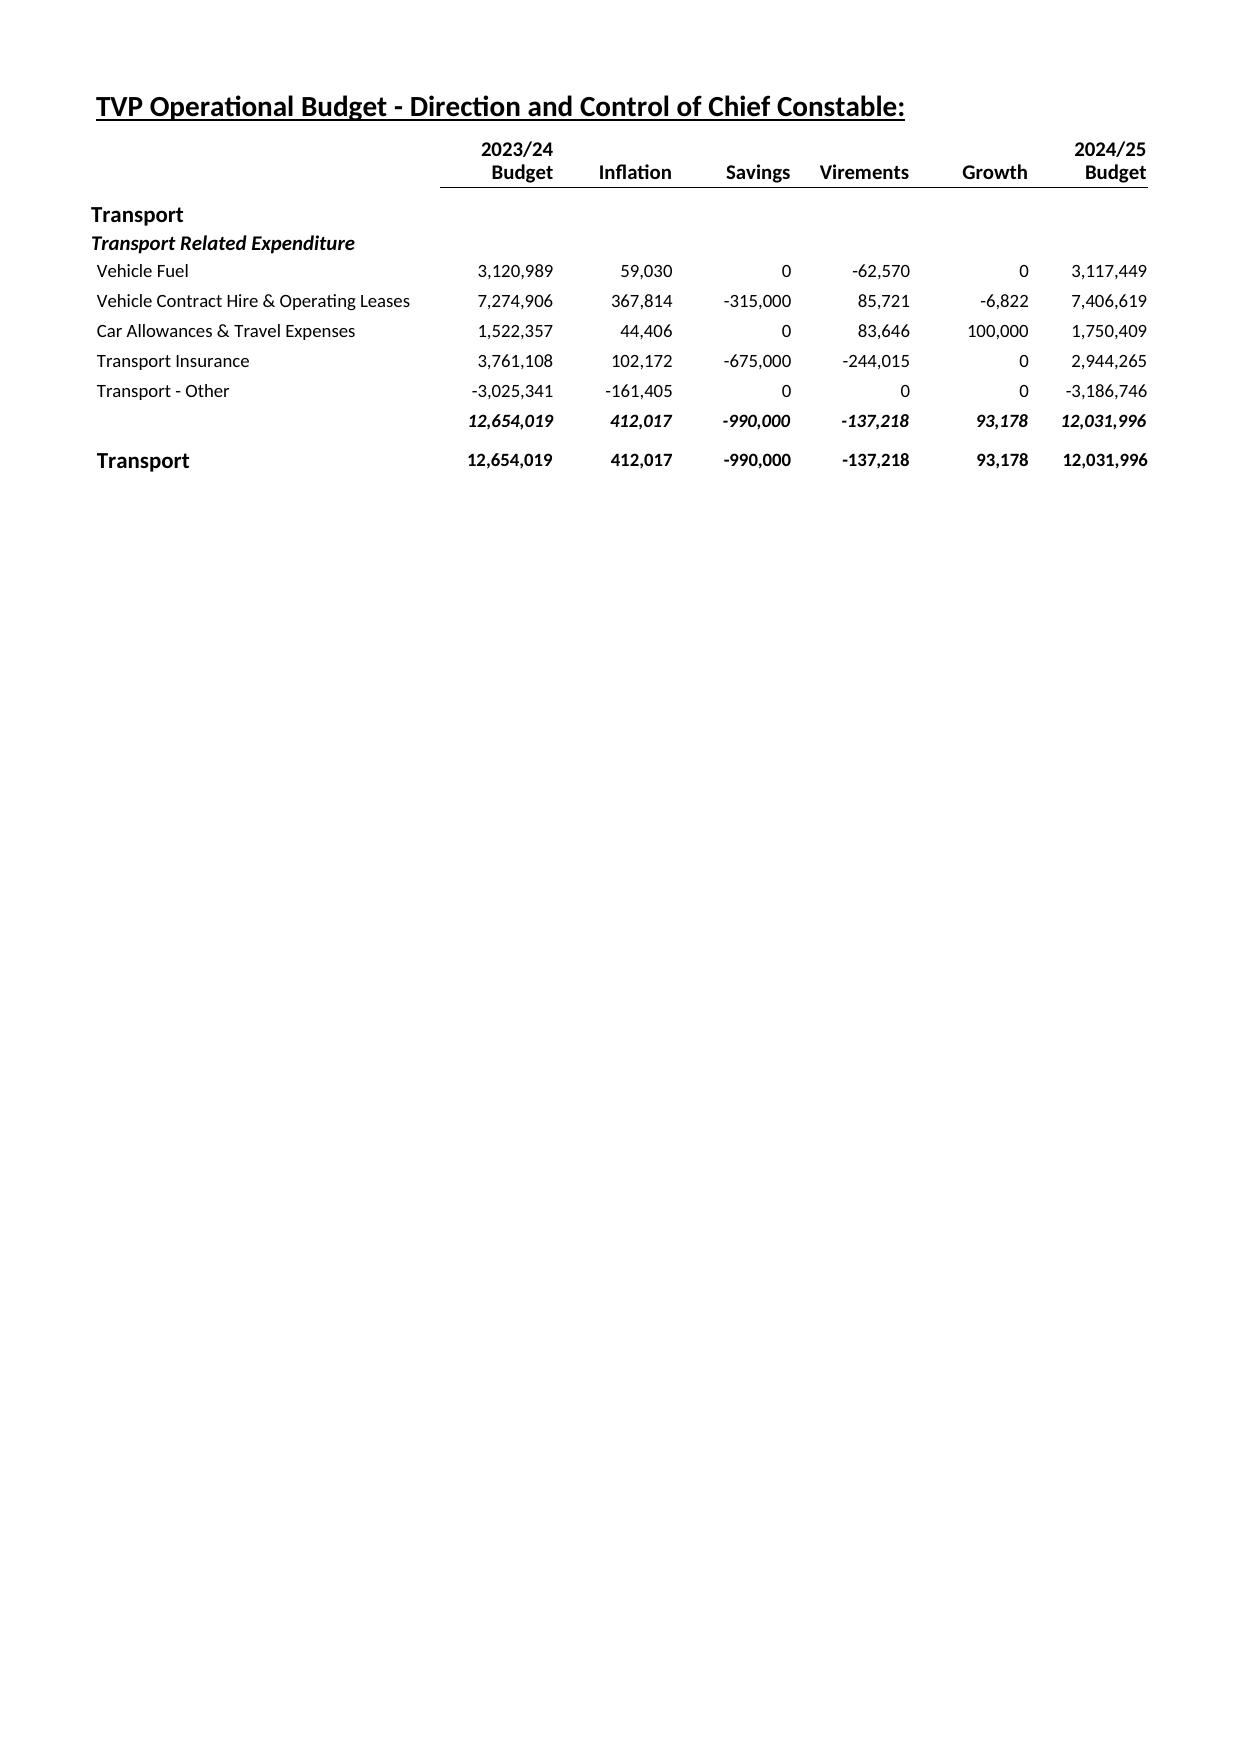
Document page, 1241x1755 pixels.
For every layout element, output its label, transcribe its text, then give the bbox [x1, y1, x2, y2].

table_cell Car Allowances & Travel Expenses [86, 318, 439, 347]
table_cell 7,274,906 [440, 288, 576, 317]
table_cell [86, 407, 439, 442]
table_cell -137,218 [805, 442, 936, 476]
table_header Growth [936, 140, 1045, 186]
table_cell -3,025,341 [440, 377, 576, 407]
table_cell 85,721 [805, 288, 936, 317]
table_cell -6,822 [936, 288, 1045, 317]
table_cell -62,570 [805, 259, 936, 288]
table_cell Vehicle Fuel [86, 259, 439, 288]
table_cell 0 [698, 377, 805, 407]
table_cell 0 [805, 377, 936, 407]
table_cell 3,761,108 [440, 348, 576, 377]
table_cell Transport - Other [86, 377, 439, 407]
table_cell [1045, 188, 1148, 259]
table_cell [440, 188, 576, 259]
table_cell -675,000 [698, 348, 805, 377]
table_cell 1,522,357 [440, 318, 576, 347]
table_cell 93,178 [936, 407, 1045, 442]
table_cell 0 [698, 259, 805, 288]
table_cell 12,654,019 [440, 442, 576, 476]
table_cell -161,405 [576, 377, 698, 407]
table_cell Vehicle Contract Hire & Operating Leases [86, 288, 439, 317]
table_cell 0 [698, 318, 805, 347]
table_cell 3,120,989 [440, 259, 576, 288]
table_cell 1,750,409 [1045, 318, 1148, 347]
table_cell -990,000 [698, 407, 805, 442]
table_cell 83,646 [805, 318, 936, 347]
table_cell Transport [86, 442, 439, 476]
table_cell [576, 188, 698, 259]
table_header [86, 140, 439, 186]
table_cell 12,654,019 [440, 407, 576, 442]
text TVP Operational Budget - Direction and Control of Chief Constable: [96, 88, 1213, 124]
table_cell 0 [936, 259, 1045, 288]
table_cell Transport Insurance [86, 348, 439, 377]
table_cell -315,000 [698, 288, 805, 317]
table_cell 0 [936, 348, 1045, 377]
table_cell 100,000 [936, 318, 1045, 347]
table_cell 7,406,619 [1045, 288, 1148, 317]
table_cell 2,944,265 [1045, 348, 1148, 377]
table_header Inflation [576, 140, 698, 186]
table_cell -244,015 [805, 348, 936, 377]
table_cell Transport Transport Related Expenditure [86, 186, 439, 259]
table_cell 3,117,449 [1045, 259, 1148, 288]
table_cell 59,030 [576, 259, 698, 288]
table_cell 12,031,996 [1045, 407, 1148, 442]
table_header Virements [805, 140, 936, 186]
table_header 2023/24 Budget [440, 140, 576, 186]
table_cell 412,017 [576, 407, 698, 442]
table_cell [698, 188, 805, 259]
table_cell 102,172 [576, 348, 698, 377]
table_cell 367,814 [576, 288, 698, 317]
table_cell -137,218 [805, 407, 936, 442]
table_cell 44,406 [576, 318, 698, 347]
table_cell -3,186,746 [1045, 377, 1148, 407]
table_header 2024/25 Budget [1045, 140, 1148, 186]
table_cell [936, 188, 1045, 259]
table_cell 12,031,996 [1045, 442, 1148, 476]
table_cell 412,017 [576, 442, 698, 476]
table_cell -990,000 [698, 442, 805, 476]
table_cell 93,178 [936, 442, 1045, 476]
table_header Savings [698, 140, 805, 186]
table_cell 0 [936, 377, 1045, 407]
table_cell [805, 188, 936, 259]
